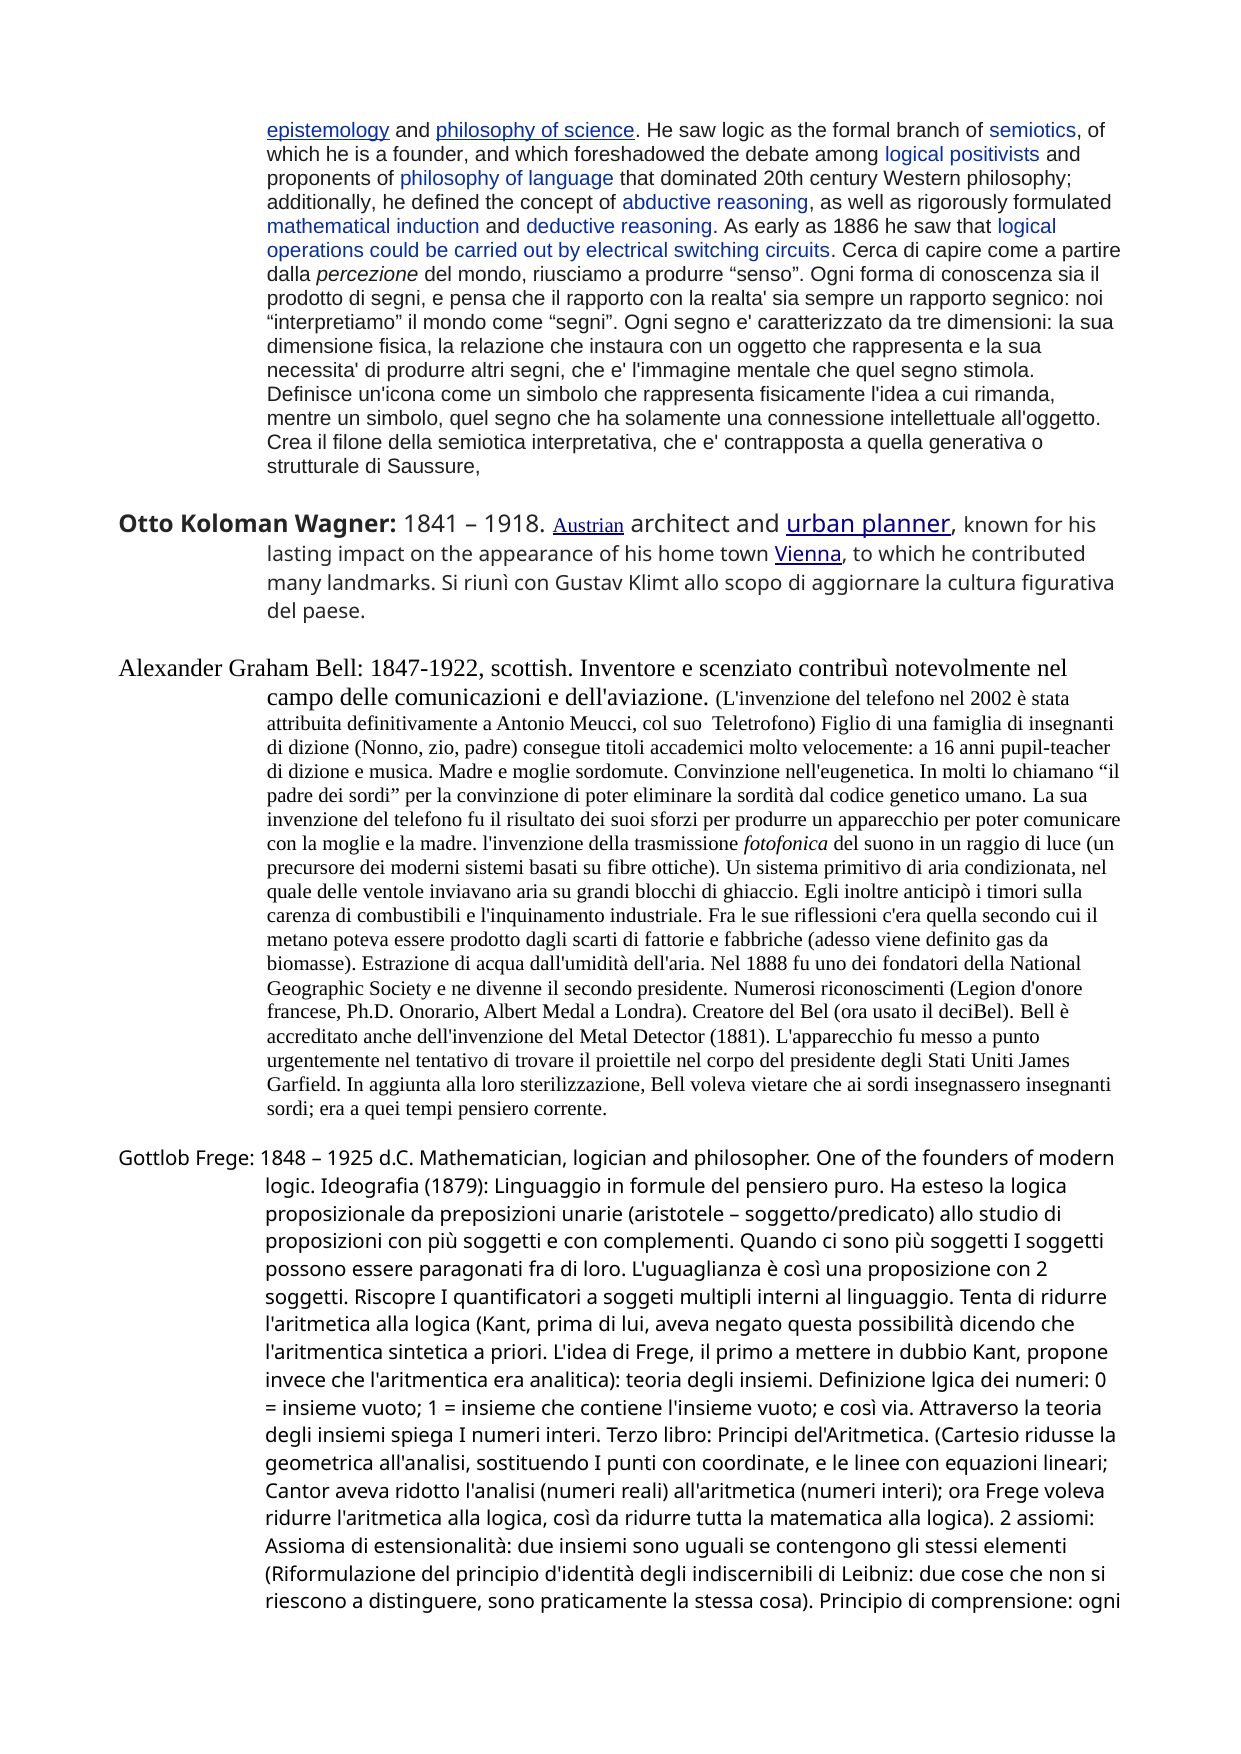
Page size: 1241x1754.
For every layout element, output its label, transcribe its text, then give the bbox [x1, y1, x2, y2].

text Gottlob Frege: 1848 – 1925 d.C. Mathematician, logician and philosopher. One of the founders of modern logic. Ideografia (1879): Linguaggio in formule del pensiero puro. Ha esteso la logica proposizionale da preposizioni unarie (aristotele – soggetto/predicato) allo studio di proposizioni con più soggetti e con complementi. Quando ci sono più soggetti I soggetti possono essere paragonati fra di loro. L'uguaglianza è così una proposizione con 2 soggetti. Riscopre I quantificatori a soggeti multipli interni al linguaggio. Tenta di ridurre l'aritmetica alla logica (Kant, prima di lui, aveva negato questa possibilità dicendo che l'aritmentica sintetica a priori. L'idea di Frege, il primo a mettere in dubbio Kant, propone invece che l'aritmentica era analitica): teoria degli insiemi. Definizione lgica dei numeri: 0 = insieme vuoto; 1 = insieme che contiene l'insieme vuoto; e così via. Attraverso la teoria degli insiemi spiega I numeri interi. Terzo libro: Principi del'Aritmetica. (Cartesio ridusse la geometrica all'analisi, sostituendo I punti con coordinate, e le linee con equazioni lineari; Cantor aveva ridotto l'analisi (numeri reali) all'aritmetica (numeri interi); ora Frege voleva ridurre l'aritmetica alla logica, così da ridurre tutta la matematica alla logica). 2 assiomi: Assioma di estensionalità: due insiemi sono uguali se contengono gli stessi elementi (Riformulazione del principio d'identità degli indiscernibili di Leibniz: due cose che non si riescono a distinguere, sono praticamente la stessa cosa). Principio di comprensione: ogni [118, 1144, 1122, 1615]
text Alexander Graham Bell: 1847-1922, scottish. Inventore e scenziato contribuì notevolmente nel campo delle comunicazioni e dell'aviazione. (L'invenzione del telefono nel 2002 è stata attribuita definitivamente a Antonio Meucci, col suo Teletrofono) Figlio di una famiglia di insegnanti di dizione (Nonno, zio, padre) consegue titoli accademici molto velocemente: a 16 anni pupil-teacher di dizione e musica. Madre e moglie sordomute. Convinzione nell'eugenetica. In molti lo chiamano “il padre dei sordi” per la convinzione di poter eliminare la sordità dal codice genetico umano. La sua invenzione del telefono fu il risultato dei suoi sforzi per produrre un apparecchio per poter comunicare con la moglie e la madre. l'invenzione della trasmissione fotofonica del suono in un raggio di luce (un precursore dei moderni sistemi basati su fibre ottiche). Un sistema primitivo di aria condizionata, nel quale delle ventole inviavano aria su grandi blocchi di ghiaccio. Egli inoltre anticipò i timori sulla carenza di combustibili e l'inquinamento industriale. Fra le sue riflessioni c'era quella secondo cui il metano poteva essere prodotto dagli scarti di fattorie e fabbriche (adesso viene definito gas da biomasse). Estrazione di acqua dall'umidità dell'aria. Nel 1888 fu uno dei fondatori della National Geographic Society e ne divenne il secondo presidente. Numerosi riconoscimenti (Legion d'onore francese, Ph.D. Onorario, Albert Medal a Londra). Creatore del Bel (ora usato il deciBel). Bell è accreditato anche dell'invenzione del Metal Detector (1881). L'apparecchio fu messo a punto urgentemente nel tentativo di trovare il proiettile nel corpo del presidente degli Stati Uniti James Garfield. In aggiunta alla loro sterilizzazione, Bell voleva vietare che ai sordi insegnassero insegnanti sordi; era a quei tempi pensiero corrente. [118, 653, 1122, 1120]
text epistemology and philosophy of science. He saw logic as the formal branch of semiotics, of which he is a founder, and which foreshadowed the debate among logical positivists and proponents of philosophy of language that dominated 20th century Western philosophy; additionally, he defined the concept of abductive reasoning, as well as rigorously formulated mathematical induction and deductive reasoning. As early as 1886 he saw that logical operations could be carried out by electrical switching circuits. Cerca di capire come a partire dalla percezione del mondo, riusciamo a produrre “senso”. Ogni forma di conoscenza sia il prodotto di segni, e pensa che il rapporto con la realta' sia sempre un rapporto segnico: noi “interpretiamo” il mondo come “segni”. Ogni segno e' caratterizzato da tre dimensioni: la sua dimensione fisica, la relazione che instaura con un oggetto che rappresenta e la sua necessita' di produrre altri segni, che e' l'immagine mentale che quel segno stimola. Definisce un'icona come un simbolo che rappresenta fisicamente l'idea a cui rimanda, mentre un simbolo, quel segno che ha solamente una connessione intellettuale all'oggetto. Crea il filone della semiotica interpretativa, che e' contrapposta a quella generativa o strutturale di Saussure, [118, 118, 1122, 477]
text Otto Koloman Wagner: 1841 – 1918. Austrian architect and urban planner, known for his lasting impact on the appearance of his home town Vienna, to which he contributed many landmarks. Si riunì con Gustav Klimt allo scopo di aggiornare la cultura figurativa del paese. [118, 506, 1122, 624]
